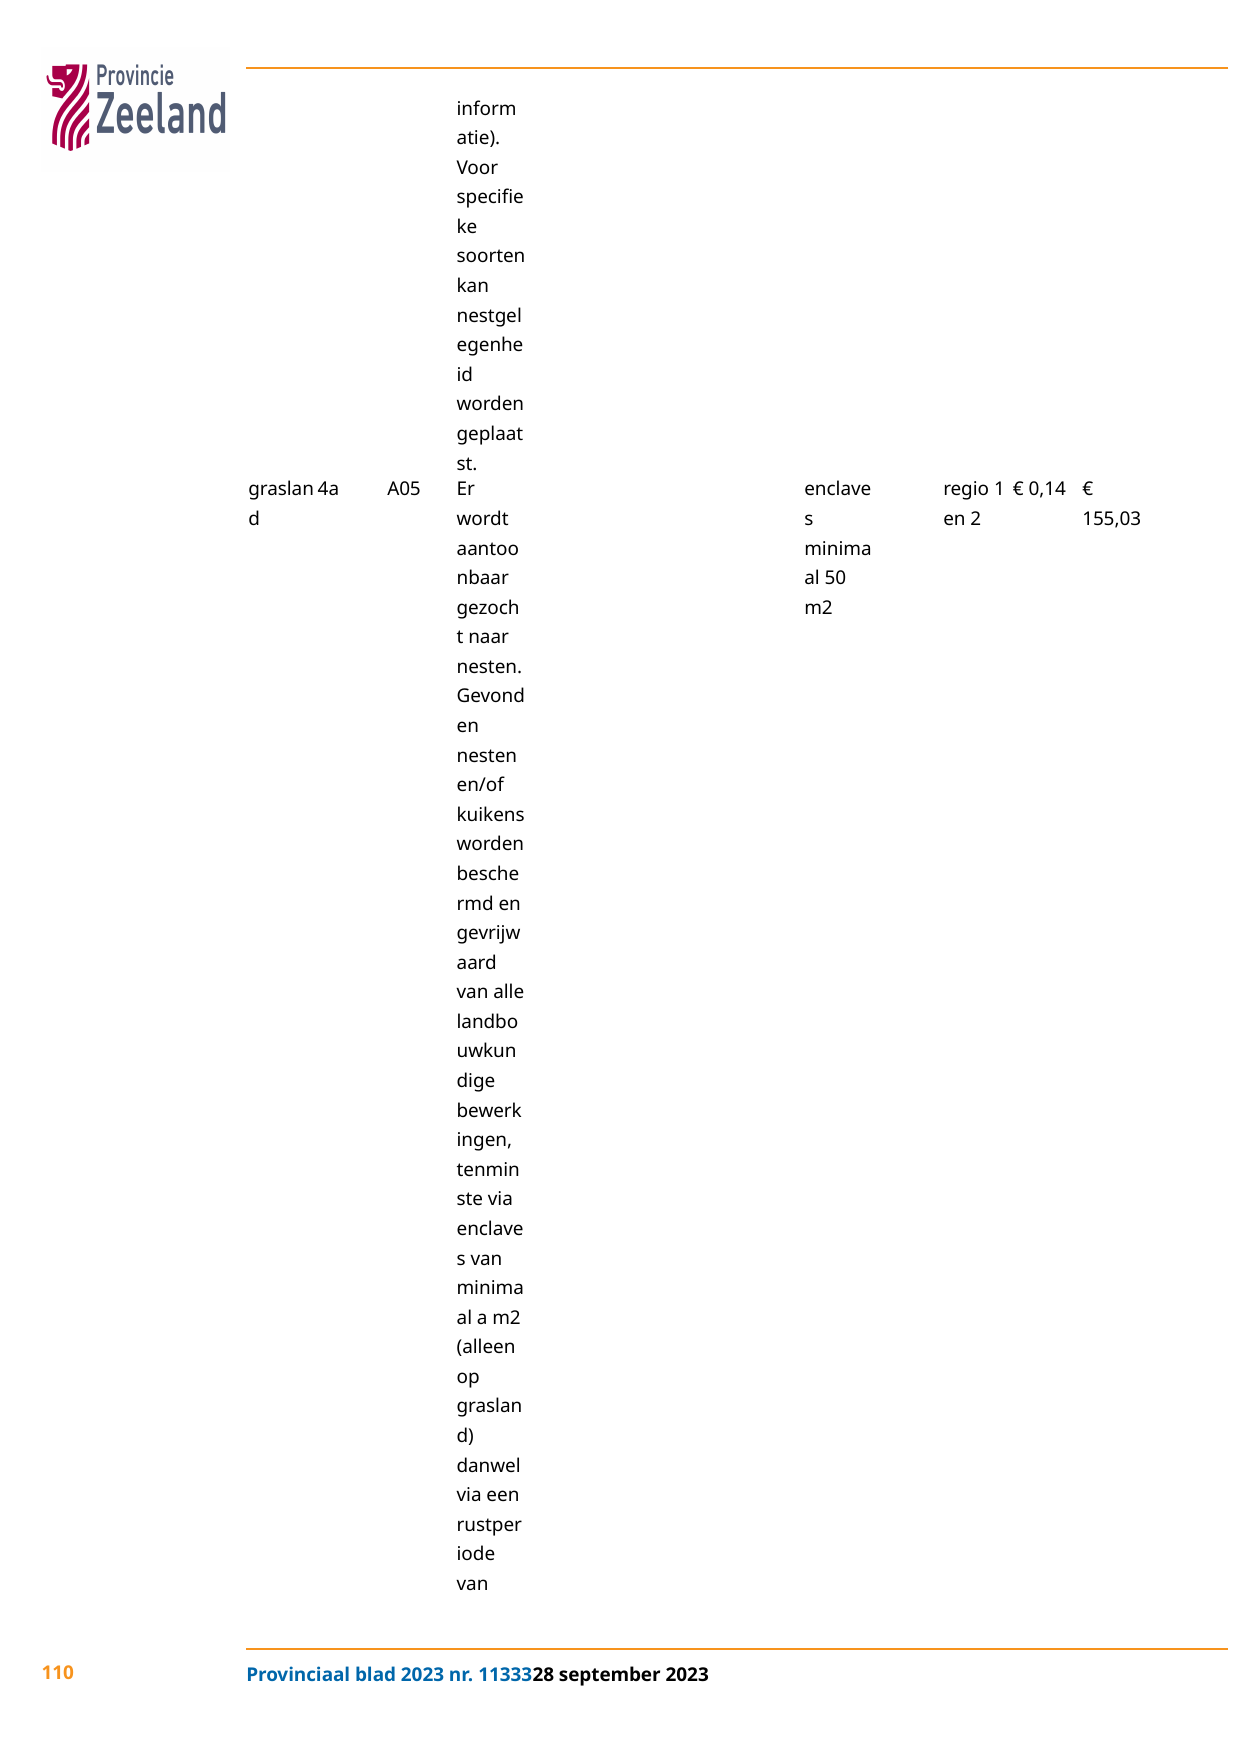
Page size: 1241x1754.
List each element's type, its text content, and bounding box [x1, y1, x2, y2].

table_cell Er wordt aantoonbaar gezocht naar nesten. Gevonden nesten en/of kuikens worden beschermd en gevrijwaard van alle landbouwkundige bewerkingen, tenminste via enclaves van minimaal a m2 (alleen op grasland) danwel via een rustperiode van [456, 476, 526, 1596]
table_cell [596, 476, 665, 1596]
table_cell [526, 476, 596, 1596]
table_cell A05 [387, 476, 456, 1596]
table_cell [874, 95, 943, 476]
table_cell [735, 95, 804, 476]
table_cell [874, 476, 943, 1596]
table_cell [318, 95, 387, 476]
picture [41, 47, 231, 172]
table_cell enclaves minimaal 50 m2 [804, 476, 873, 1596]
table_cell regio 1 en 2 [943, 476, 1013, 1596]
table_cell 4a [318, 476, 387, 1596]
table_cell [387, 95, 456, 476]
table_cell [526, 95, 596, 476]
table_cell [804, 95, 873, 476]
table_cell [665, 95, 734, 476]
table_cell [248, 95, 317, 476]
table_cell € 0,14 [1013, 476, 1082, 1596]
table_cell [596, 95, 665, 476]
table_cell [735, 476, 804, 1596]
table_cell grasland [248, 476, 317, 1596]
table_cell [943, 95, 1013, 476]
table_cell [1013, 95, 1082, 476]
table_cell [1082, 95, 1152, 476]
table_cell € 155,03 [1082, 476, 1152, 1596]
table_cell informatie). Voor specifieke soorten kan nestgelegenheid worden geplaatst. [456, 95, 526, 476]
table_cell [665, 476, 734, 1596]
